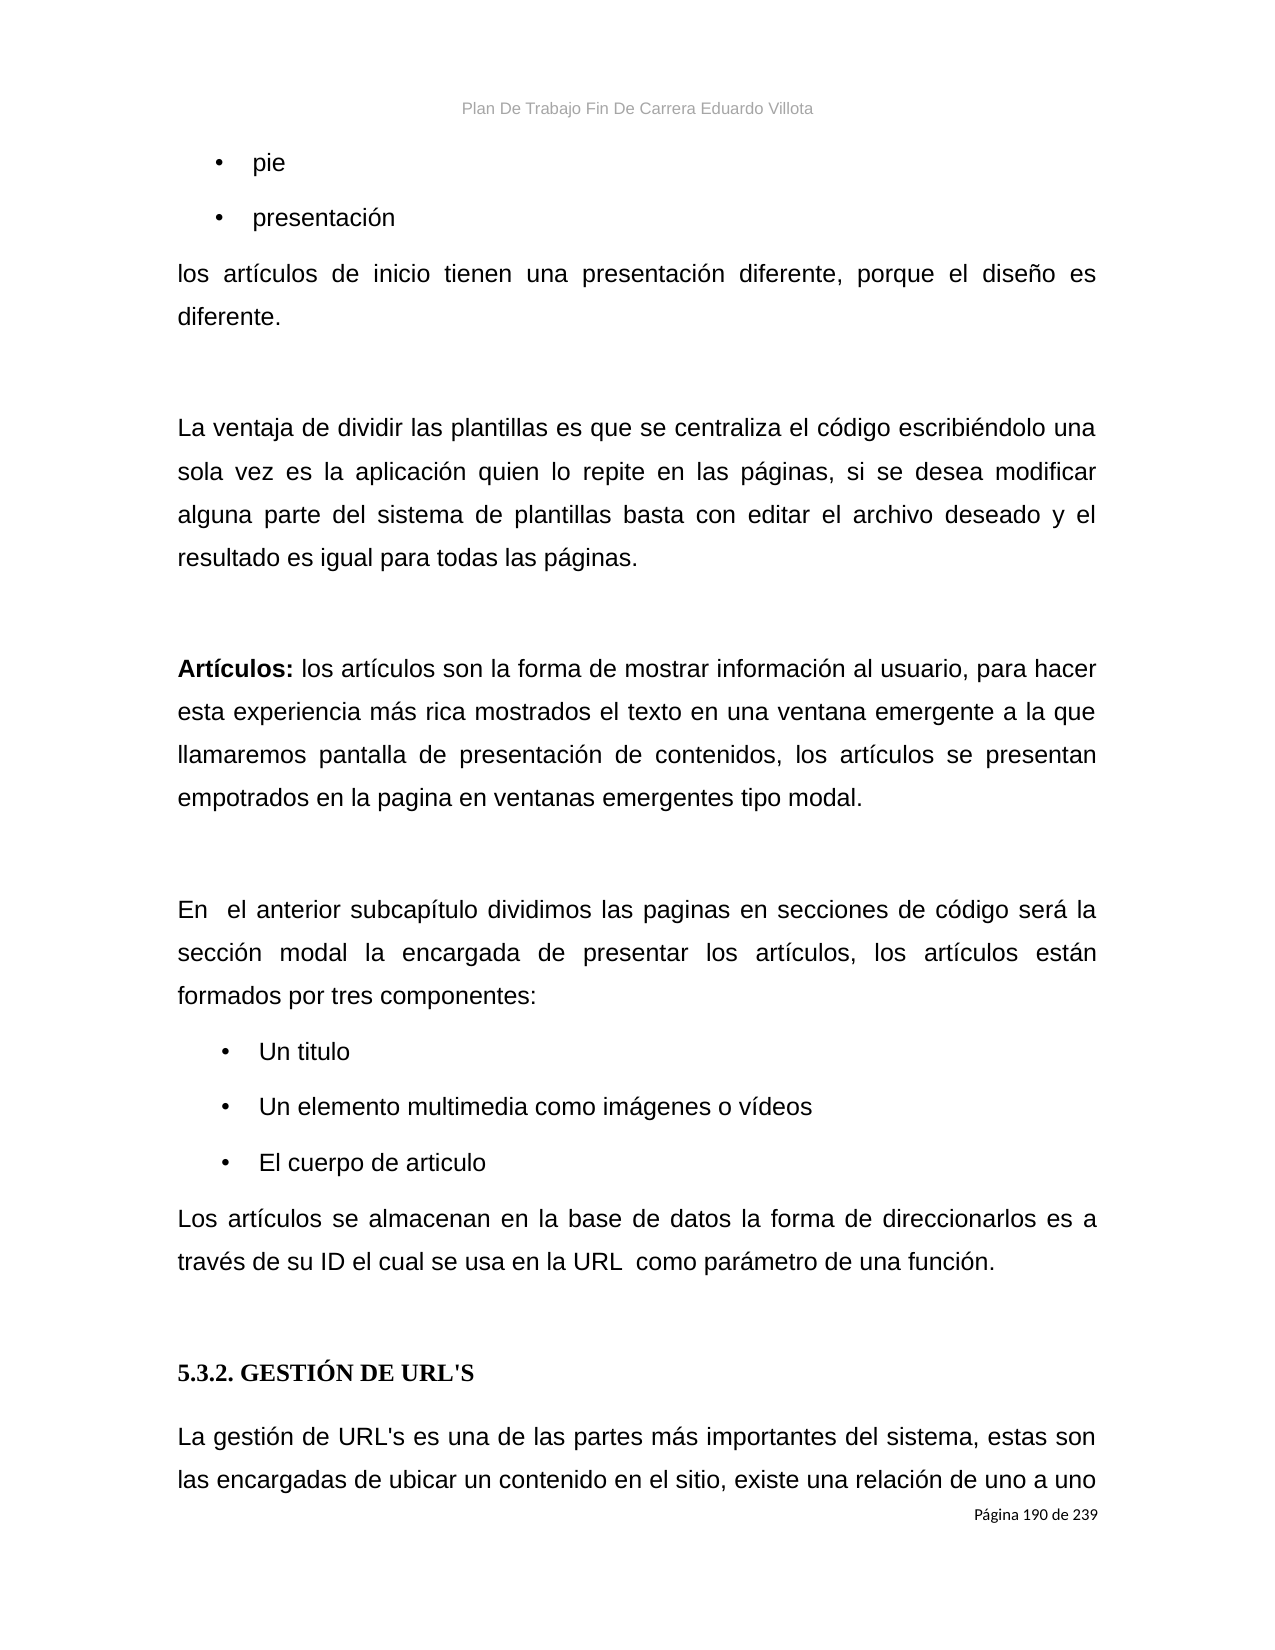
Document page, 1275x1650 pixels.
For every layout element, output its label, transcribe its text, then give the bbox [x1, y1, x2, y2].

list pie [215, 148, 1098, 176]
text En el anterior subcapítulo dividimos las paginas en secciones de código será la sección modal la encargada de presentar los artículos, los artículos están formados por tres componentes: [177, 895, 1098, 1010]
list presentación [215, 203, 1098, 232]
text La ventaja de dividir las plantillas es que se centraliza el código escribiéndolo una sola vez es la aplicación quien lo repite en las páginas, si se desea modificar alguna parte del sistema de plantillas basta con editar el archivo deseado y el resultado es igual para todas las páginas. [177, 413, 1098, 572]
text La gestión de URL's es una de las partes más importantes del sistema, estas son las encargadas de ubicar un contenido en el sitio, existe una relación de uno a uno [177, 1422, 1098, 1494]
text los artículos de inicio tienen una presentación diferente, porque el diseño es diferente. [177, 259, 1098, 331]
text Artículos: los artículos son la forma de mostrar información al usuario, para hacer esta experiencia más rica mostrados el texto en una ventana emergente a la que llamaremos pantalla de presentación de contenidos, los artículos se presentan empotrados en la pagina en ventanas emergentes tipo modal. [177, 654, 1098, 812]
list Un titulo [221, 1037, 1098, 1065]
list Un elemento multimedia como imágenes o vídeos [221, 1092, 1098, 1121]
text 5.3.2. GESTIÓN DE URL'S [177, 1358, 1098, 1387]
list El cuerpo de articulo [221, 1148, 1098, 1177]
text Los artículos se almacenan en la base de datos la forma de direccionarlos es a través de su ID el cual se usa en la URL como parámetro de una función. [177, 1204, 1098, 1276]
